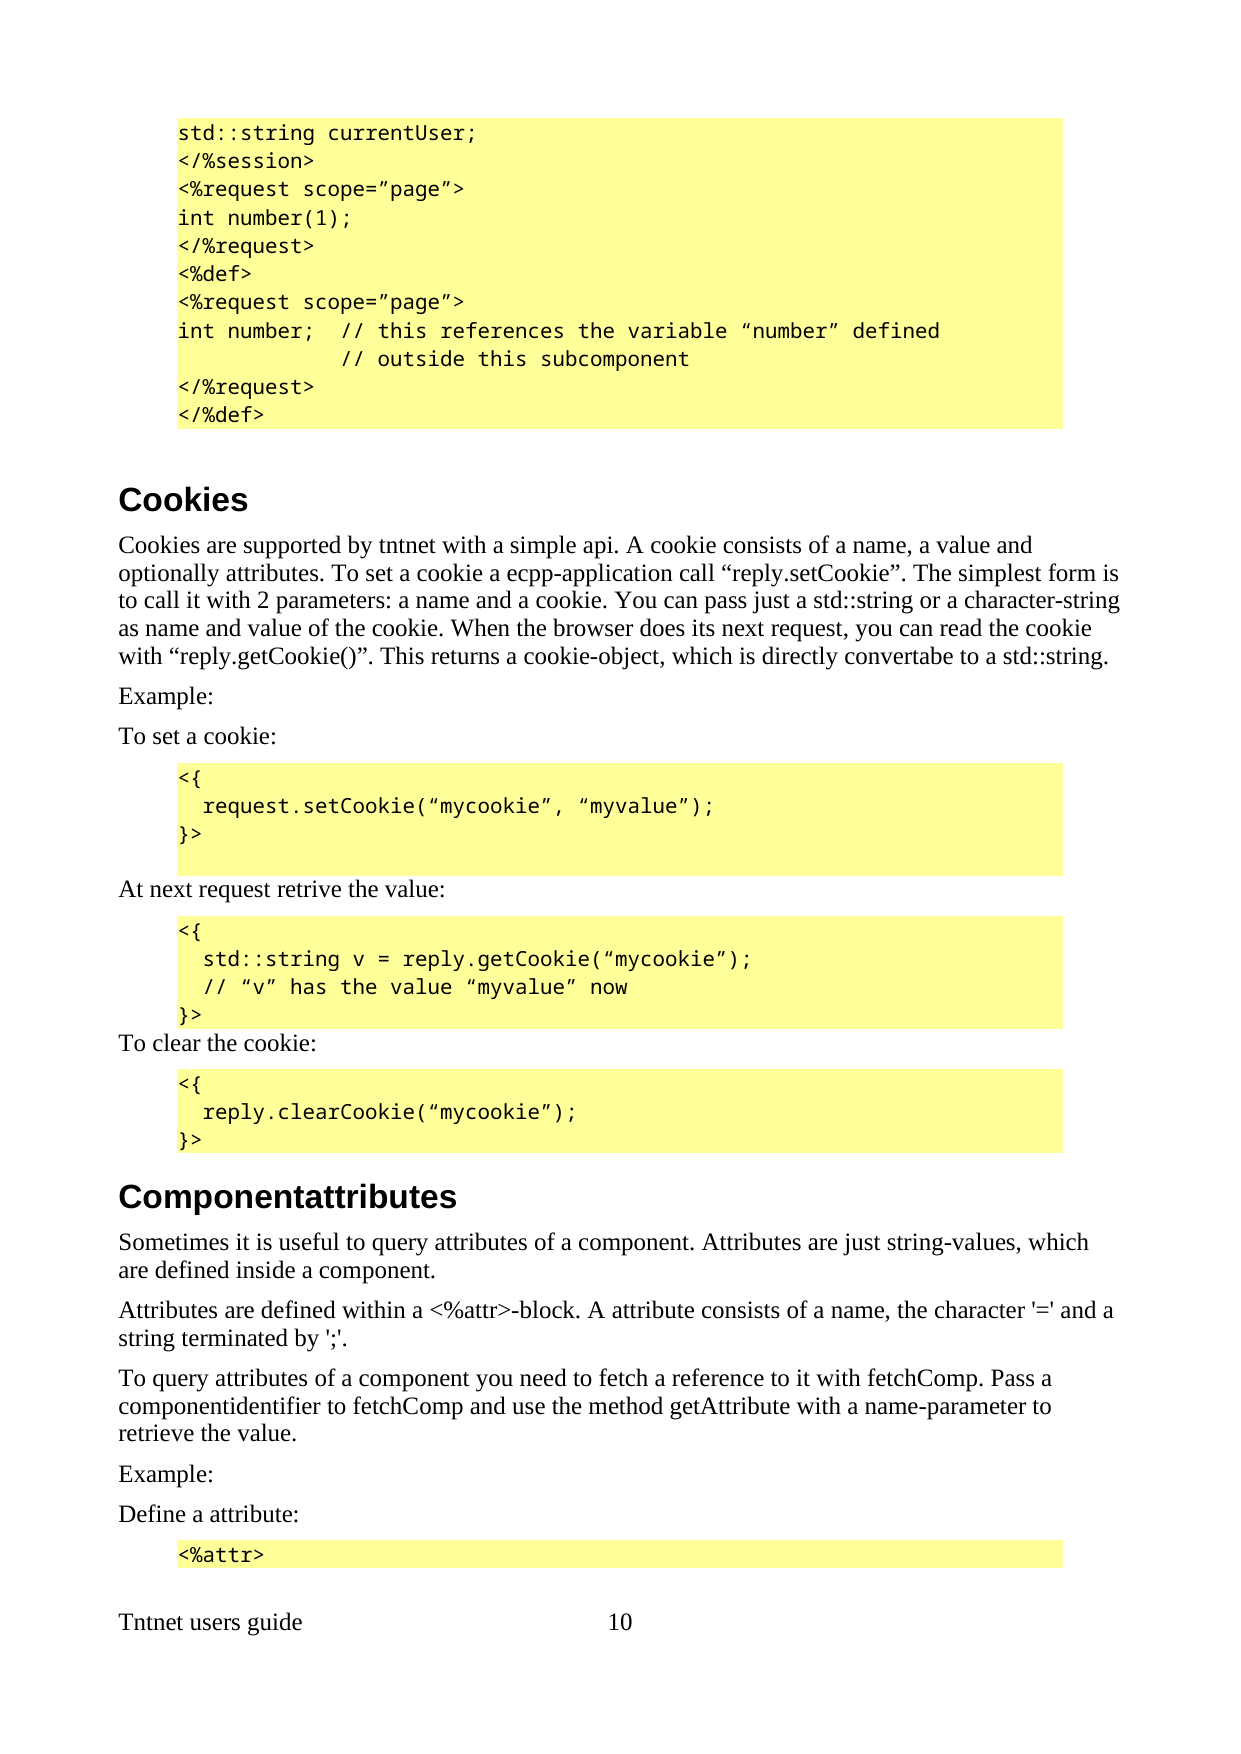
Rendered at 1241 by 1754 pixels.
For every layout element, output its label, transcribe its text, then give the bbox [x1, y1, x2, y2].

text <{ [177, 763, 1063, 791]
text </%request> [177, 231, 1063, 259]
text <%request scope=”page”> [177, 287, 1063, 316]
text }> [177, 819, 1063, 847]
text Define a attribute: [118, 1500, 1122, 1528]
text // “v” has the value “myvalue” now [177, 972, 1063, 1000]
text Sometimes it is useful to query attributes of a component. Attributes are just string-values, which are defined inside a component. [118, 1228, 1122, 1284]
text At next request retrive the value: [118, 876, 1122, 903]
text }> [177, 1125, 1063, 1153]
subtitle Cookies [118, 481, 1122, 519]
text To set a cookie: [118, 722, 1122, 750]
text <{ [177, 1069, 1063, 1097]
text reply.clearCookie(“mycookie”); [177, 1097, 1063, 1125]
text </%def> [177, 400, 1063, 429]
text Example: [118, 1460, 1122, 1487]
text int number(1); [177, 203, 1063, 231]
text request.setCookie(“mycookie”, “myvalue”); [177, 791, 1063, 819]
text <%request scope=”page”> [177, 174, 1063, 203]
text Cookies are supported by tntnet with a simple api. A cookie consists of a name, a value and optionally attributes. To set a cookie a ecpp-application call “reply.setCookie”. The simplest form is to call it with 2 parameters: a name and a cookie. You can pass just a std::string or a character-string as name and value of the cookie. When the browser does its next request, you can read the cookie with “reply.getCookie()”. This returns a cookie-object, which is directly convertabe to a std::string. [118, 531, 1122, 670]
text To clear the cookie: [118, 1029, 1122, 1056]
text // outside this subcomponent [177, 344, 1063, 372]
text Attributes are defined within a <%attr>-block. A attribute consists of a name, the character '=' and a string terminated by ';'. [118, 1296, 1122, 1352]
text }> [177, 1000, 1063, 1029]
text std::string currentUser; [177, 118, 1063, 146]
text Example: [118, 682, 1122, 710]
text To query attributes of a component you need to fetch a reference to it with fetchComp. Pass a componentidentifier to fetchComp and use the method getAttribute with a name-parameter to retrieve the value. [118, 1364, 1122, 1447]
text int number; // this references the variable “number” defined [177, 316, 1063, 344]
text </%session> [177, 146, 1063, 174]
text <{ [177, 916, 1063, 944]
text </%request> [177, 372, 1063, 400]
subtitle Componentattributes [118, 1178, 1122, 1216]
text <%attr> [177, 1540, 1063, 1568]
text std::string v = reply.getCookie(“mycookie”); [177, 944, 1063, 972]
text <%def> [177, 259, 1063, 287]
